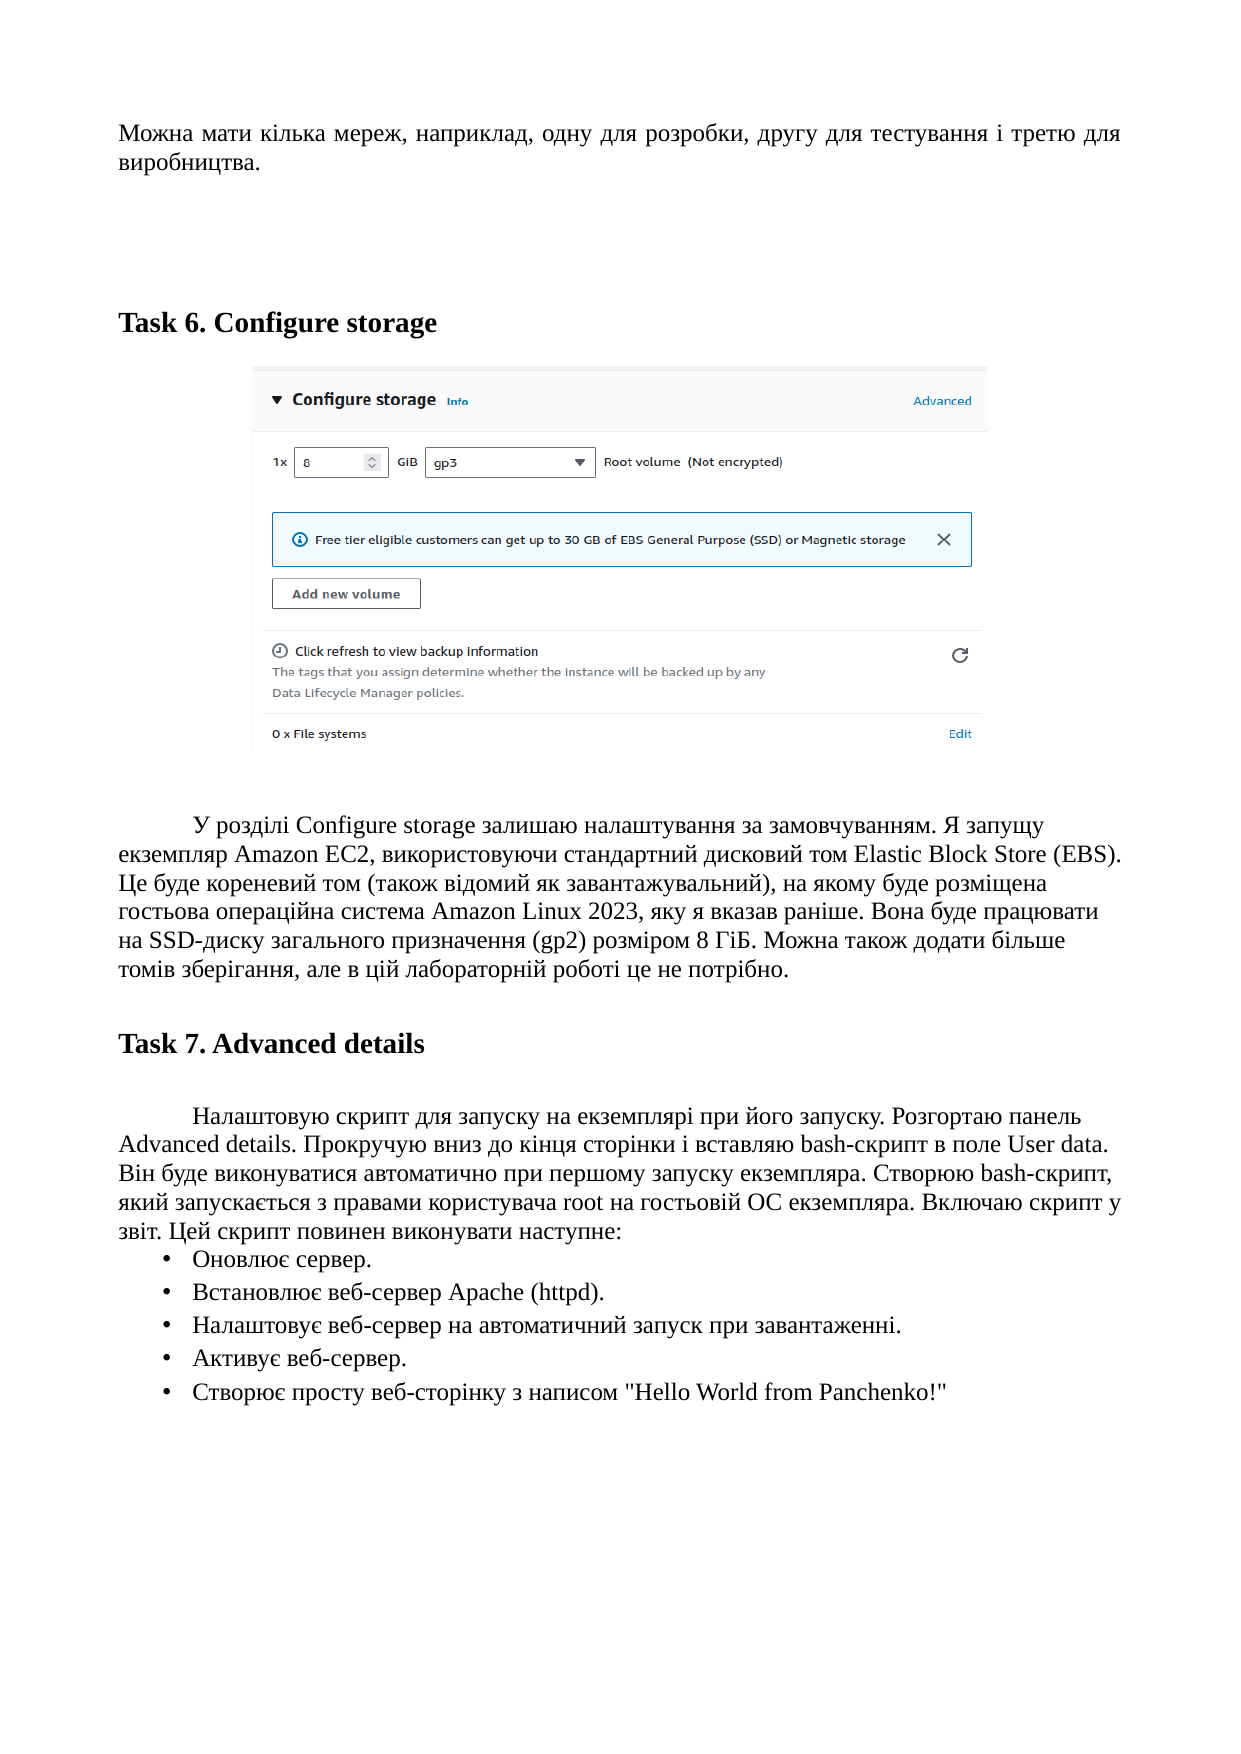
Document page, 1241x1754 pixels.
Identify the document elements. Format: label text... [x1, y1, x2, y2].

list Створює просту веб-сторінку з написом "Hello World from Panchenko!" [162, 1377, 1122, 1405]
subtitle Task 6. Configure storage [118, 305, 1122, 339]
list Активує веб-сервер. [162, 1343, 1122, 1372]
text Можна мати кілька мереж, наприклад, одну для розробки, другу для тестування і третю для виробництва. [118, 118, 1122, 176]
list Встановлює веб-сервер Apache (httpd). [162, 1277, 1122, 1306]
subtitle Task 7. Advanced details [118, 1026, 1122, 1059]
text Налаштовую скрипт для запуску на екземплярі при його запуску. Розгортаю панель Advanced details. Прокручую вниз до кінця сторінки і вставляю bash-скрипт в поле User data. Він буде виконуватися автоматично при першому запуску екземпляра. Створюю bash-скрипт, який запускається з правами користувача root на гостьовій ОС екземпляра. Включаю скрипт у звіт. Цей скрипт повинен виконувати наступне: [118, 1072, 1122, 1244]
picture [252, 366, 988, 753]
list Налаштовує веб-сервер на автоматичний запуск при завантаженні. [162, 1311, 1122, 1339]
text У розділі Configure storage залишаю налаштування за замовчуванням. Я запущу екземпляр Amazon EC2, використовуючи стандартний дисковий том Elastic Block Store (EBS). Це буде кореневий том (також відомий як завантажувальний), на якому буде розміщена гостьова операційна система Amazon Linux 2023, яку я вказав раніше. Вона буде працювати на SSD-диску загального призначення (gp2) розміром 8 ГіБ. Можна також додати більше томів зберігання, але в цій лабораторній роботі це не потрібно. [118, 351, 1122, 983]
list Оновлює сервер. [162, 1244, 1122, 1273]
